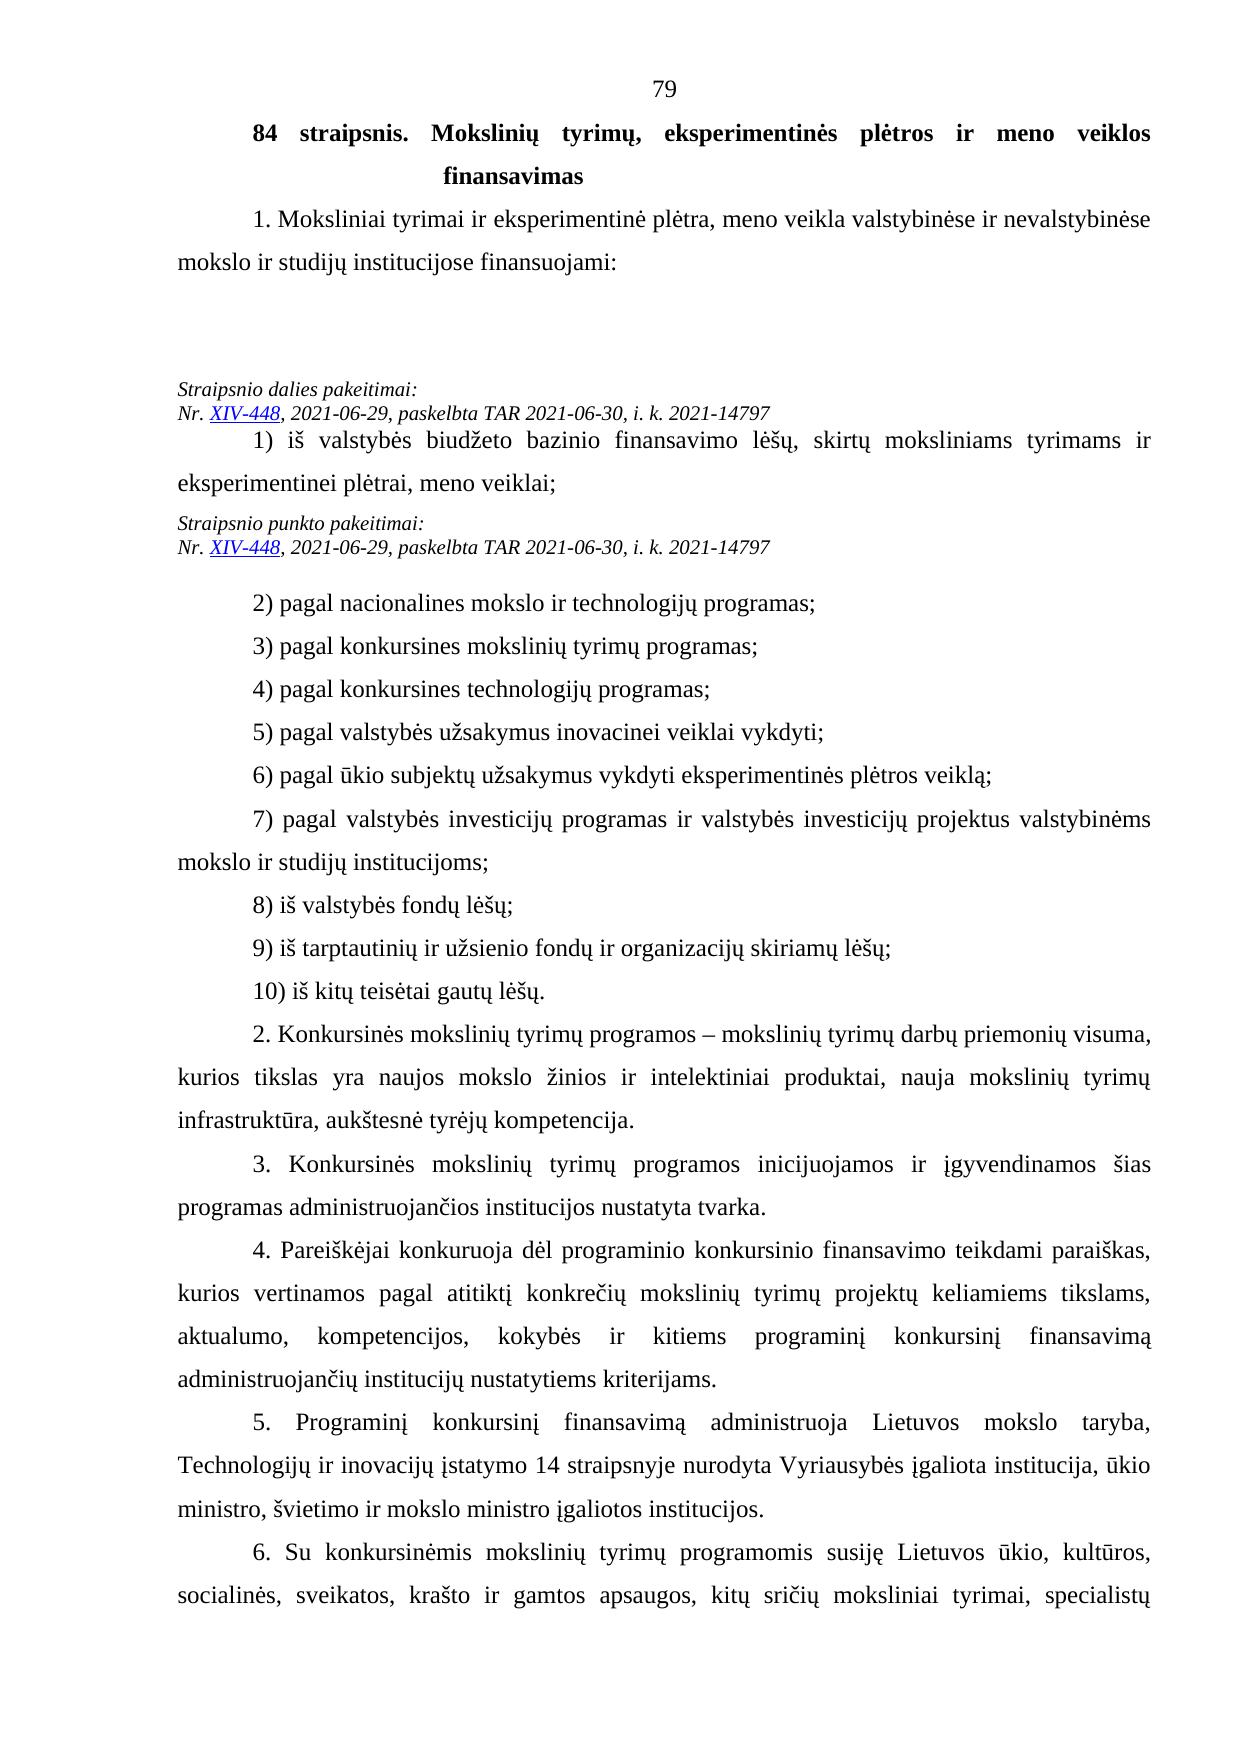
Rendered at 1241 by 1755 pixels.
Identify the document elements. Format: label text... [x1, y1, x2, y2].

text 2) pagal nacionalines mokslo ir technologijų programas; [177, 588, 1152, 617]
text 8) iš valstybės fondų lėšų; [177, 890, 1152, 919]
text 9) iš tarptautinių ir užsienio fondų ir organizacijų skiriamų lėšų; [177, 933, 1152, 962]
text 10) iš kitų teisėtai gautų lėšų. [177, 976, 1152, 1005]
text 1. Moksliniai tyrimai ir eksperimentinė plėtra, meno veikla valstybinėse ir nevalstybinėse mokslo ir studijų institucijose finansuojami: [177, 204, 1152, 276]
text Nr. XIV-448, 2021-06-29, paskelbta TAR 2021-06-30, i. k. 2021-14797 [177, 535, 1152, 559]
text 6) pagal ūkio subjektų užsakymus vykdyti eksperimentinės plėtros veiklą; [177, 761, 1152, 789]
text 84 straipsnis. Mokslinių tyrimų, eksperimentinės plėtros ir meno veiklos finansavimas [252, 118, 1152, 190]
text 3) pagal konkursines mokslinių tyrimų programas; [177, 631, 1152, 660]
text Straipsnio punkto pakeitimai: [177, 511, 1152, 535]
text Straipsnio dalies pakeitimai: [177, 377, 1152, 401]
text 1) iš valstybės biudžeto bazinio finansavimo lėšų, skirtų moksliniams tyrimams ir eksperimentinei plėtrai, meno veiklai; [177, 425, 1152, 497]
text 4. Pareiškėjai konkuruoja dėl programinio konkursinio finansavimo teikdami paraiškas, kurios vertinamos pagal atitiktį konkrečių mokslinių tyrimų projektų keliamiems tikslams, aktualumo, kompetencijos, kokybės ir kitiems programinį konkursinį finansavimą administruojančių institucijų nustatytiems kriterijams. [177, 1235, 1152, 1393]
text 2. Konkursinės mokslinių tyrimų programos – mokslinių tyrimų darbų priemonių visuma, kurios tikslas yra naujos mokslo žinios ir intelektiniai produktai, nauja mokslinių tyrimų infrastruktūra, aukštesnė tyrėjų kompetencija. [177, 1019, 1152, 1134]
text 5. Programinį konkursinį finansavimą administruoja Lietuvos mokslo taryba, Technologijų ir inovacijų įstatymo 14 straipsnyje nurodyta Vyriausybės įgaliota institucija, ūkio ministro, švietimo ir mokslo ministro įgaliotos institucijos. [177, 1407, 1152, 1522]
text 3. Konkursinės mokslinių tyrimų programos inicijuojamos ir įgyvendinamos šias programas administruojančios institucijos nustatyta tvarka. [177, 1149, 1152, 1221]
text 4) pagal konkursines technologijų programas; [177, 674, 1152, 703]
text 6. Su konkursinėmis mokslinių tyrimų programomis susiję Lietuvos ūkio, kultūros, socialinės, sveikatos, krašto ir gamtos apsaugos, kitų sričių moksliniai tyrimai, specialistų [177, 1537, 1152, 1609]
text 5) pagal valstybės užsakymus inovacinei veiklai vykdyti; [177, 717, 1152, 746]
text 7) pagal valstybės investicijų programas ir valstybės investicijų projektus valstybinėms mokslo ir studijų institucijoms; [177, 804, 1152, 876]
text Nr. XIV-448, 2021-06-29, paskelbta TAR 2021-06-30, i. k. 2021-14797 [177, 401, 1152, 425]
